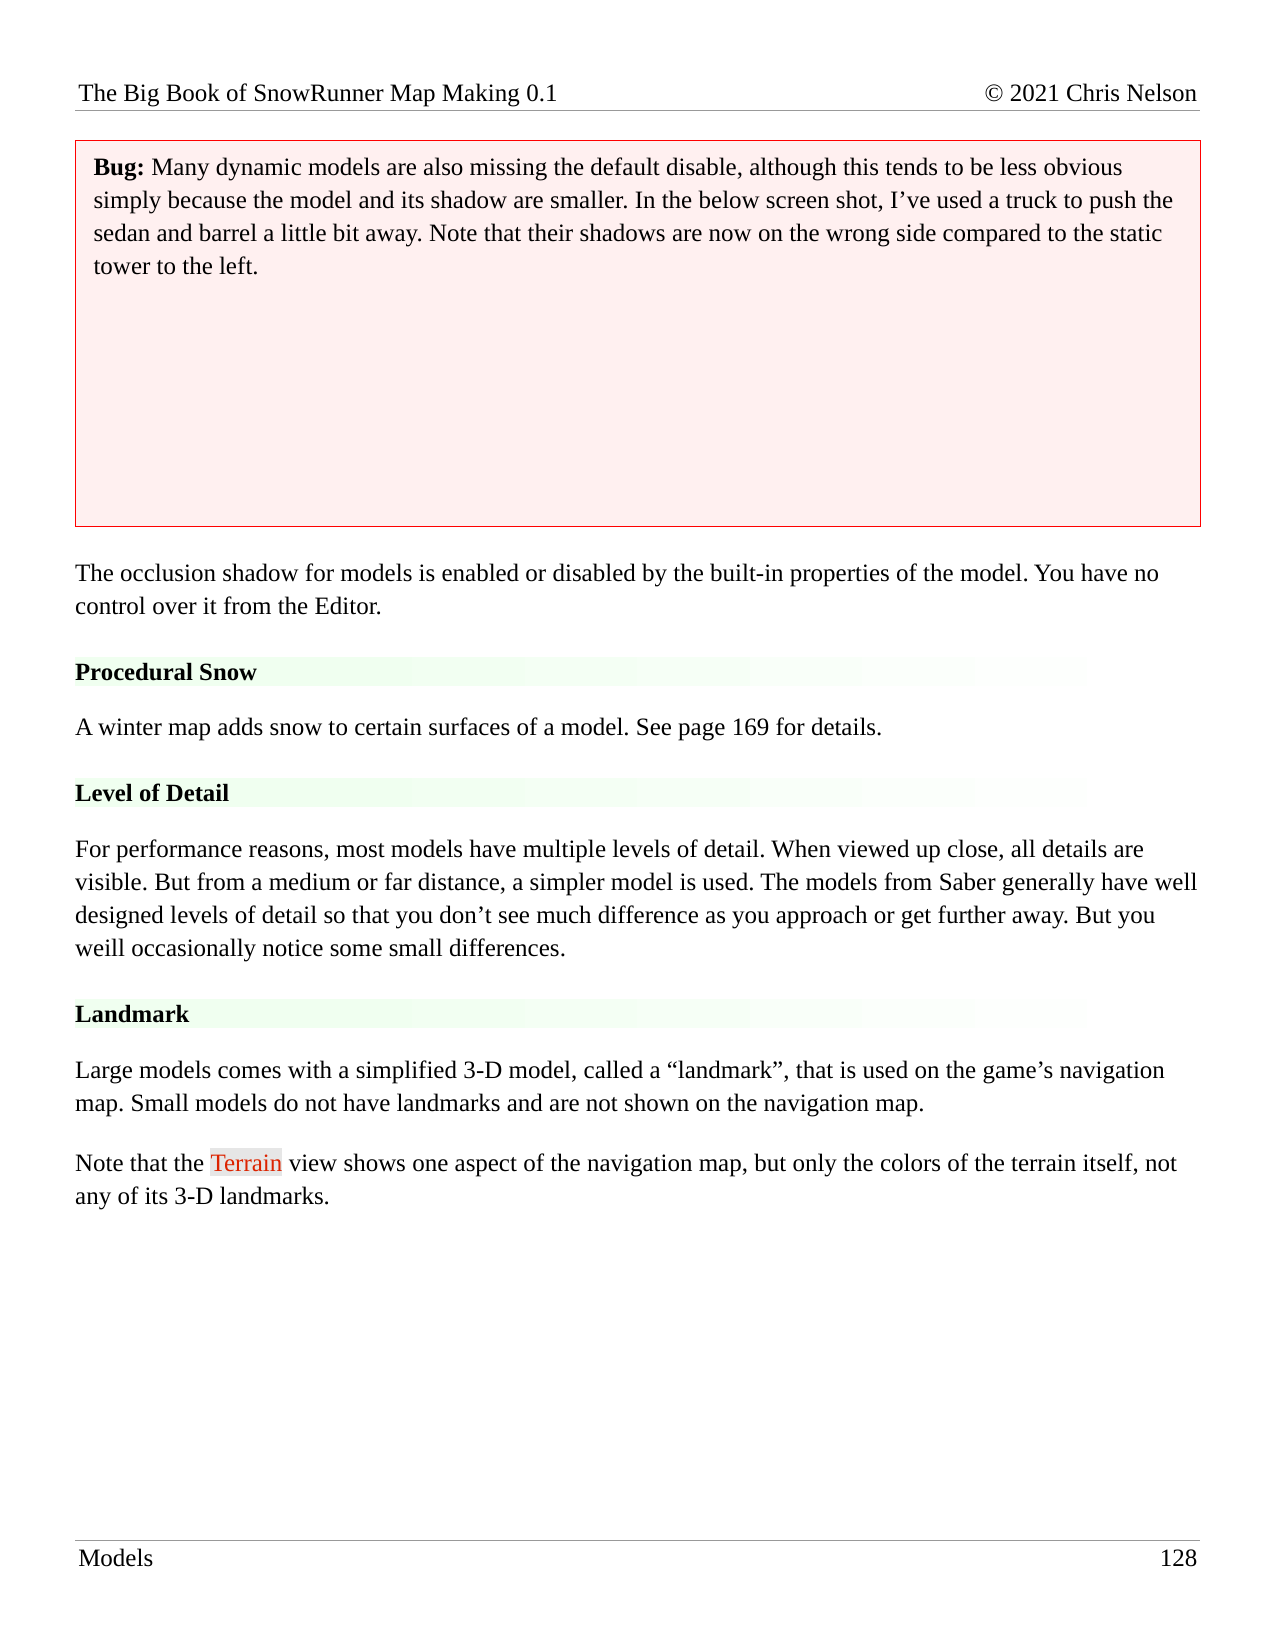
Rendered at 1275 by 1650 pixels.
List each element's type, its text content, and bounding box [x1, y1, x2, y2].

text Note that the Terrain view shows one aspect of the navigation map, but only the colors of the terrain itself, not any of its 3‑D landmarks. [75, 1148, 1200, 1209]
list Many dynamic models are also missing the default disable, although this tends to be less obvious simply because the model and its shadow are smaller. In the below screen shot, I’ve used a truck to push the sedan and barrel a little bit away. Note that their shadows are now on the wrong side compared to the static tower to the left. [76, 141, 1200, 280]
text For performance reasons, most models have multiple levels of detail. When viewed up close, all details are visible. But from a medium or far distance, a simpler model is used. The models from Saber generally have well designed levels of detail so that you don’t see much difference as you approach or get further away. But you weill occasionally notice some small differences. [75, 834, 1200, 962]
text The occlusion shadow for models is enabled or disabled by the built-in properties of the model. You have no control over it from the Editor. [75, 558, 1200, 620]
text Large models comes with a simplified 3‑D model, called a “landmark”, that is used on the game’s navigation map. Small models do not have landmarks and are not shown on the navigation map. [75, 1055, 1200, 1116]
subtitle Level of Detail [75, 778, 1200, 807]
text A winter map adds snow to certain surfaces of a model. See page 169 for details. [75, 712, 1200, 741]
subtitle Landmark [75, 999, 1200, 1028]
subtitle Procedural Snow [75, 657, 1200, 686]
